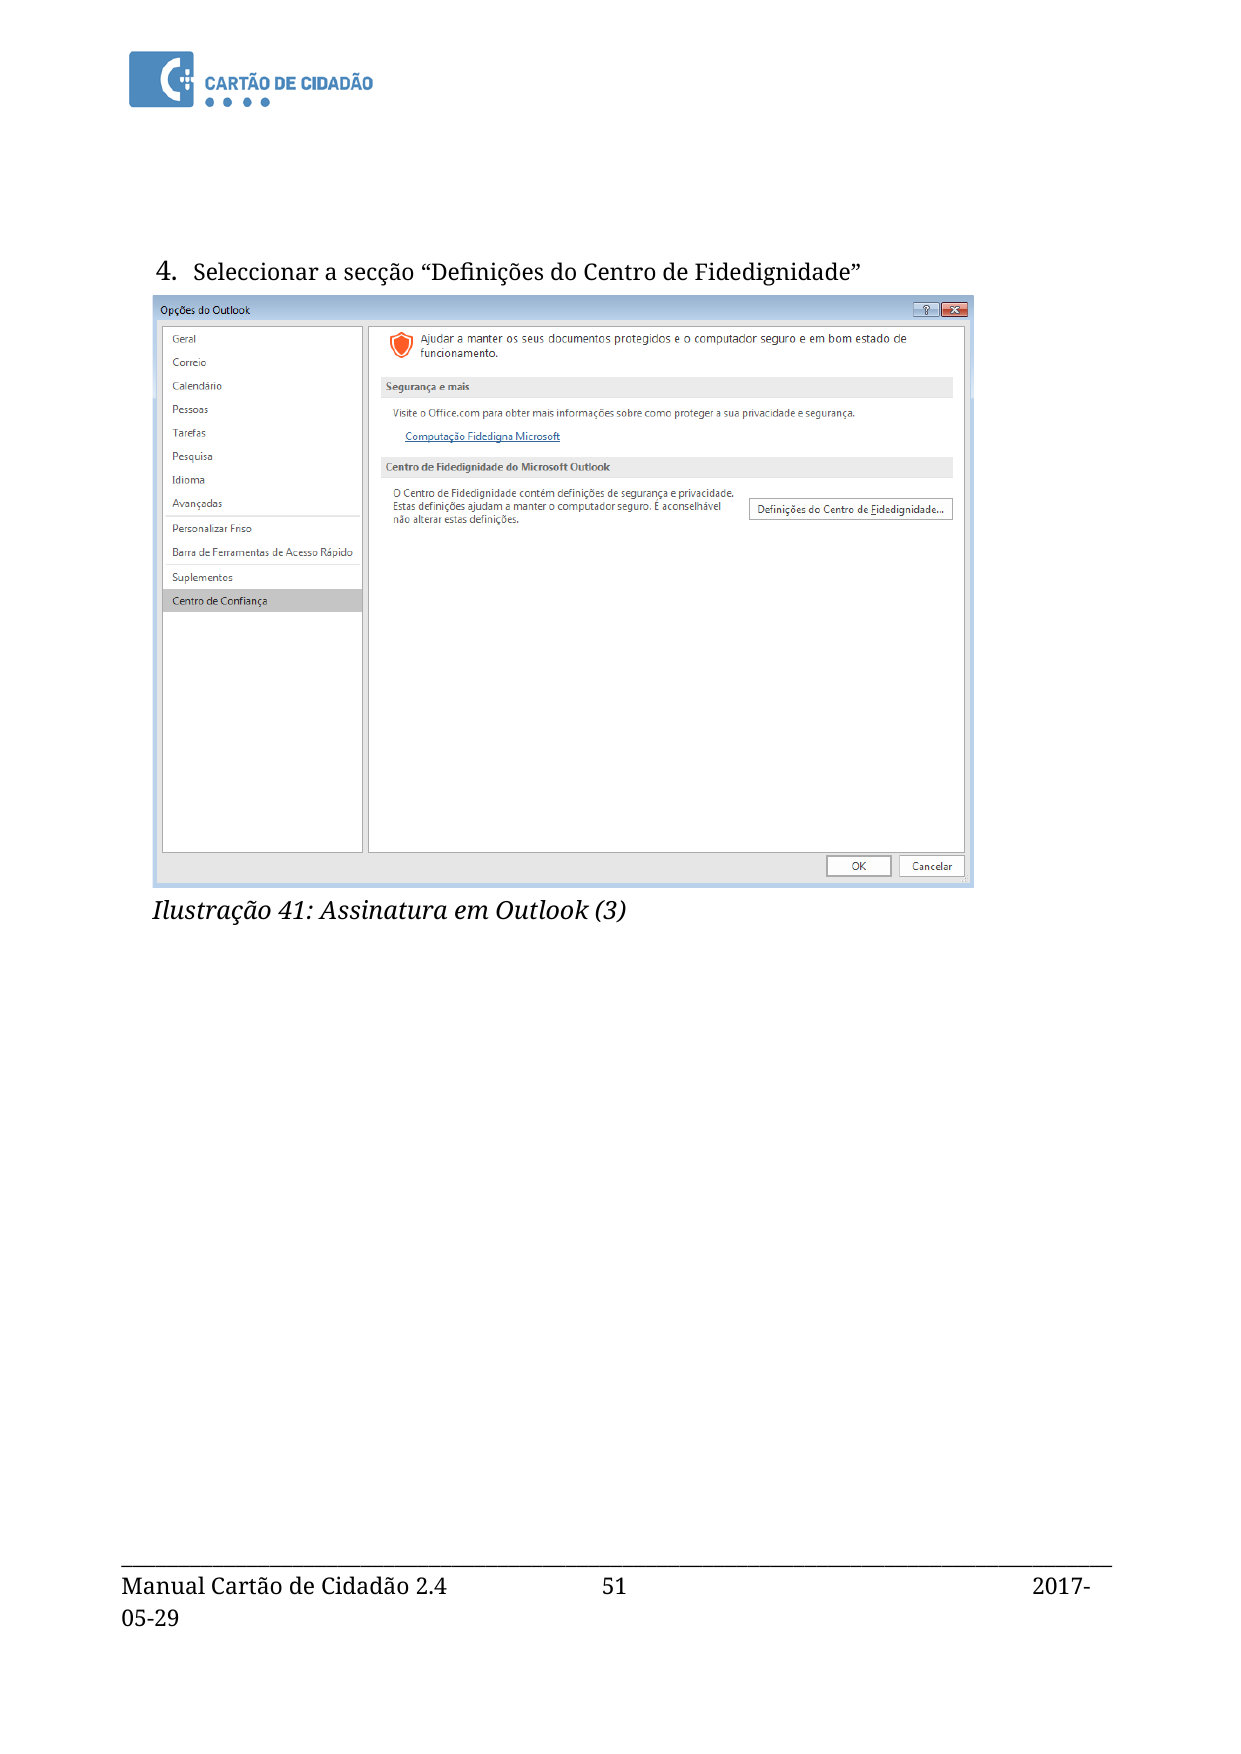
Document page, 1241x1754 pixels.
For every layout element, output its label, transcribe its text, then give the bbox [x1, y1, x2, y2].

picture [127, 45, 420, 115]
text Ilustração 41: Assinatura em Outlook (3) [152, 888, 974, 927]
list Seleccionar a secção “Definições do Centro de Fidedignidade” [156, 251, 1122, 288]
picture [152, 295, 974, 888]
